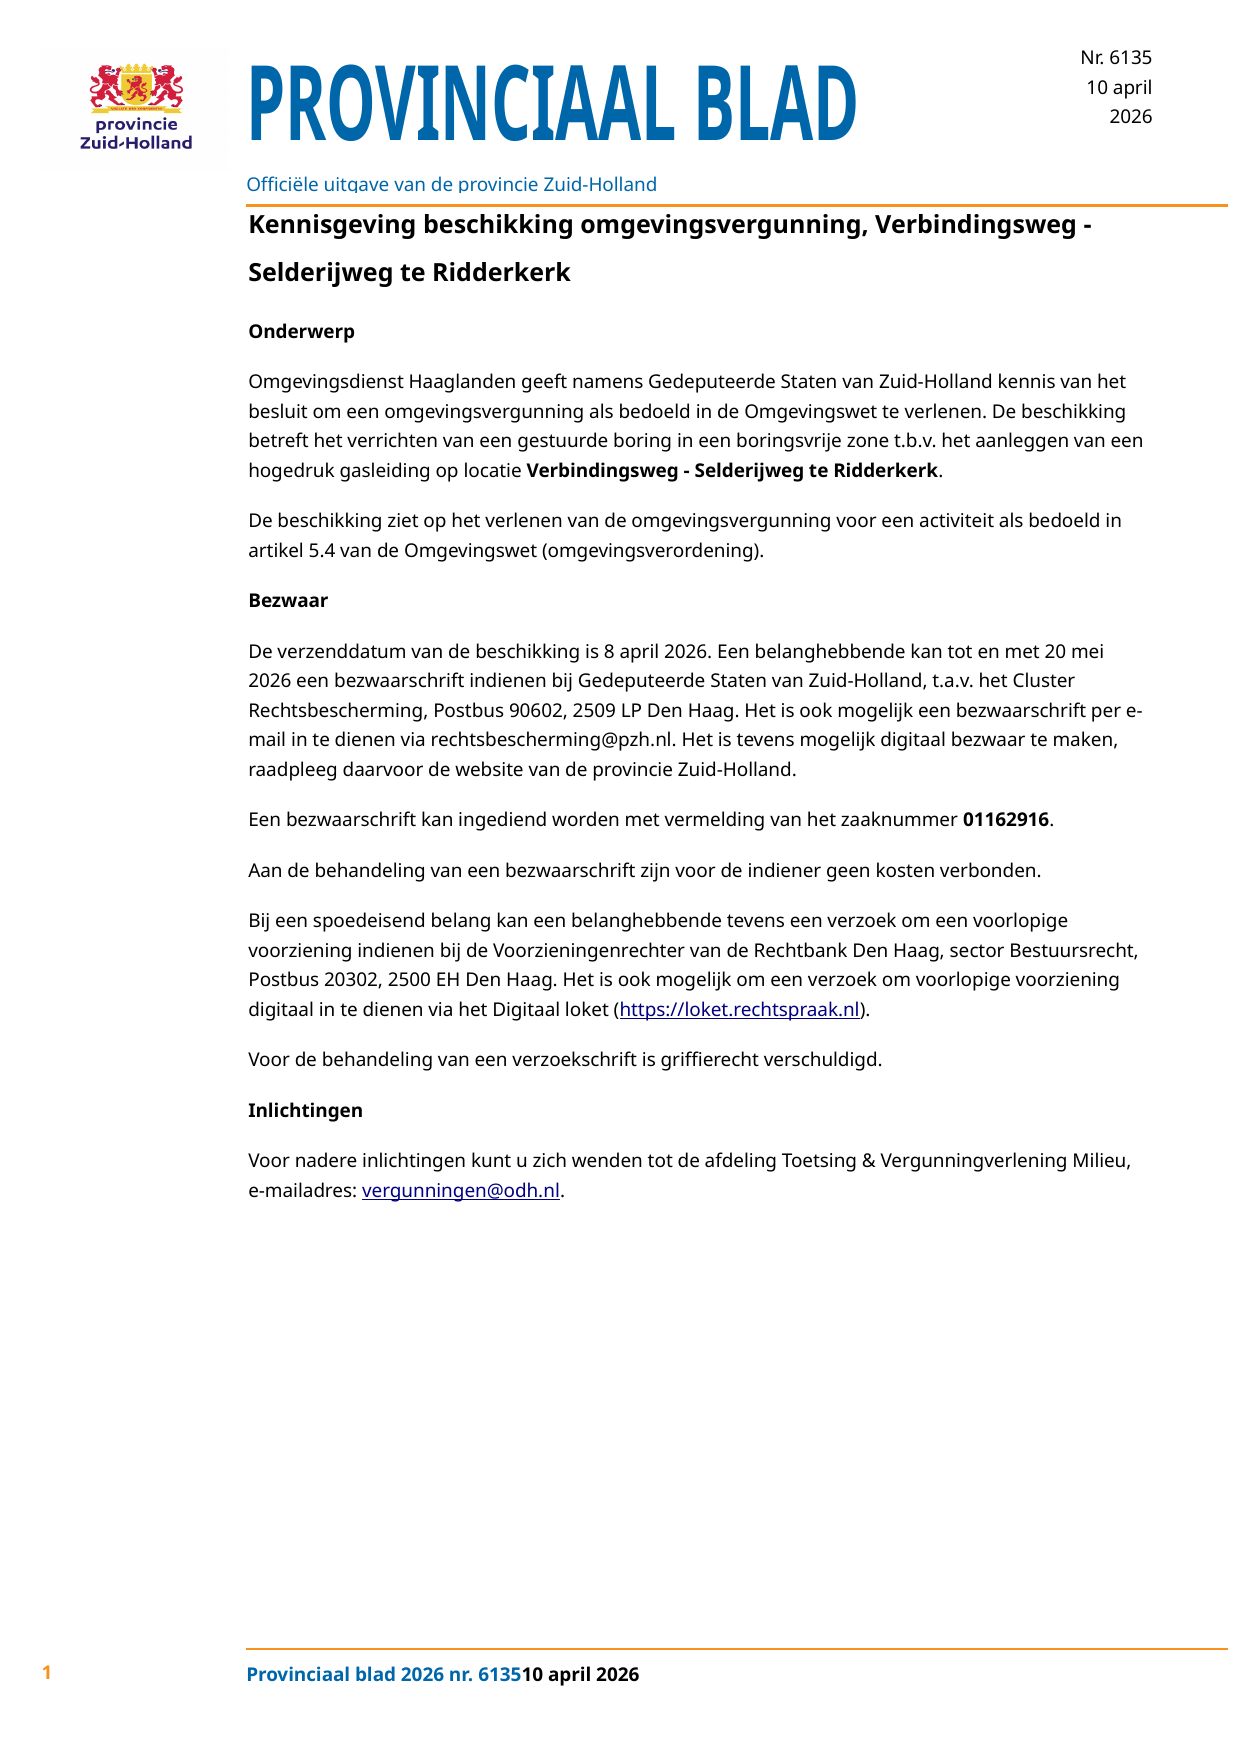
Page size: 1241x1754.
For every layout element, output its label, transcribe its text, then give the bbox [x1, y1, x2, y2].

text De beschikking ziet op het verlenen van de omgevingsvergunning voor een activiteit als bedoeld in artikel 5.4 van de Omgevingswet (omgevingsverordening). [248, 507, 1152, 563]
text Voor nadere inlichtingen kunt u zich wenden tot de afdeling Toetsing & Vergunningverlening Milieu, e-mailadres: vergunningen@odh.nl. [248, 1147, 1152, 1203]
text Voor de behandeling van een verzoekschrift is griffierecht verschuldigd. [248, 1047, 1152, 1072]
text Inlichtingen [248, 1097, 1152, 1123]
text Omgevingsdienst Haaglanden geeft namens Gedeputeerde Staten van Zuid-Holland kennis van het besluit om een omgevingsvergunning als bedoeld in de Omgevingswet te verlenen. De beschikking betreft het verrichten van een gestuurde boring in een boringsvrije zone t.b.v. het aanleggen van een hogedruk gasleiding op locatie Verbindingsweg - Selderijweg te Ridderkerk. [248, 368, 1152, 483]
text Kennisgeving beschikking omgevingsvergunning, Verbindingsweg - Selderijweg te Ridderkerk [248, 207, 1152, 288]
text Onderwerp [248, 318, 1152, 344]
text Bezwaar [248, 587, 1152, 613]
picture [41, 47, 231, 172]
text Een bezwaarschrift kan ingediend worden met vermelding van het zaaknummer 01162916. [248, 807, 1152, 832]
text De verzenddatum van de beschikking is 8 april 2026. Een belanghebbende kan tot en met 20 mei 2026 een bezwaarschrift indienen bij Gedeputeerde Staten van Zuid-Holland, t.a.v. het Cluster Rechtsbescherming, Postbus 90602, 2509 LP Den Haag. Het is ook mogelijk een bezwaarschrift per e-mail in te dienen via rechtsbescherming@pzh.nl. Het is tevens mogelijk digitaal bezwaar te maken, raadpleeg daarvoor de website van de provincie Zuid-Holland. [248, 638, 1152, 782]
text Bij een spoedeisend belang kan een belanghebbende tevens een verzoek om een voorlopige voorziening indienen bij de Voorzieningenrechter van de Rechtbank Den Haag, sector Bestuursrecht, Postbus 20302, 2500 EH Den Haag. Het is ook mogelijk om een verzoek om voorlopige voorziening digitaal in te dienen via het Digitaal loket (https://loket.rechtspraak.nl). [248, 907, 1152, 1022]
text Aan de behandeling van een bezwaarschrift zijn voor de indiener geen kosten verbonden. [248, 857, 1152, 883]
